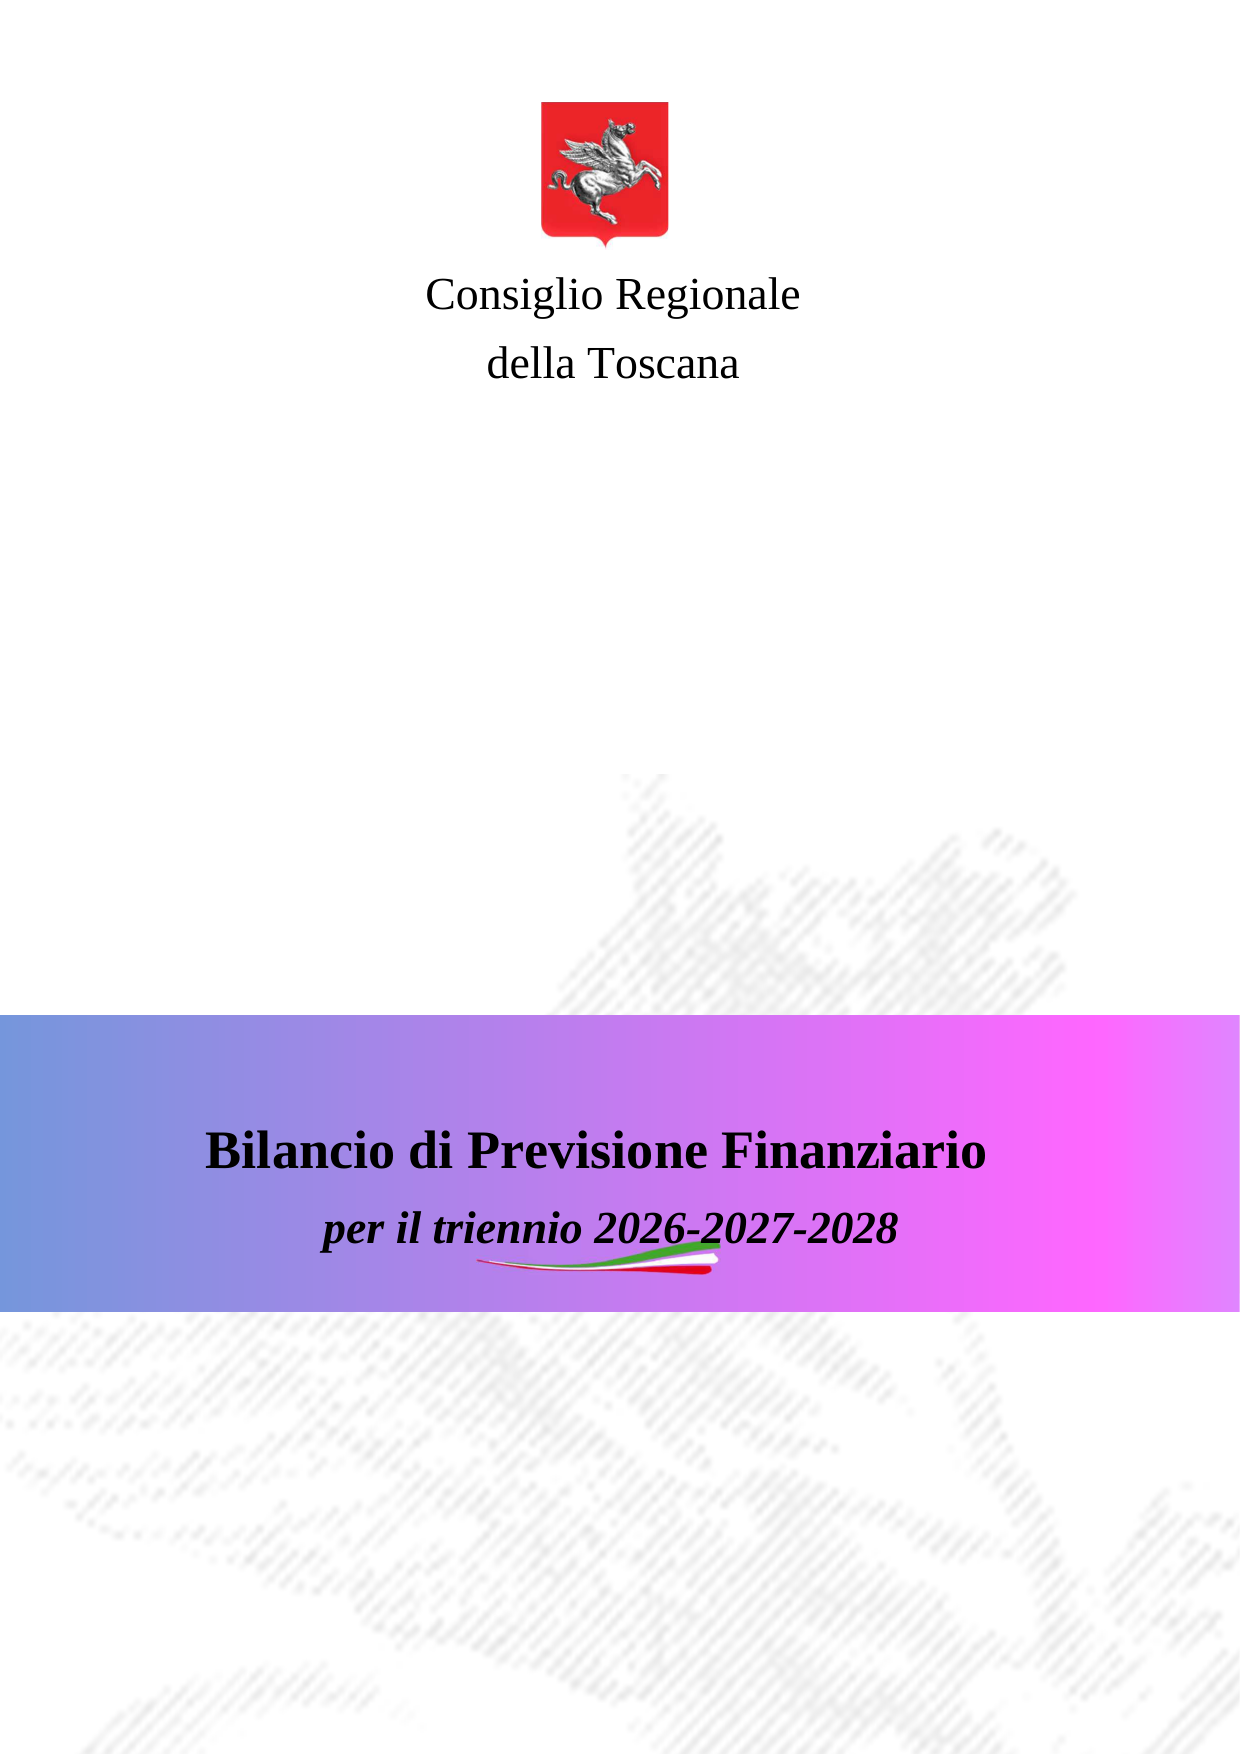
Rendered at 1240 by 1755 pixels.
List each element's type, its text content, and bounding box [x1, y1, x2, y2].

subtitle Consiglio Regionale della Toscana [384, 267, 842, 388]
